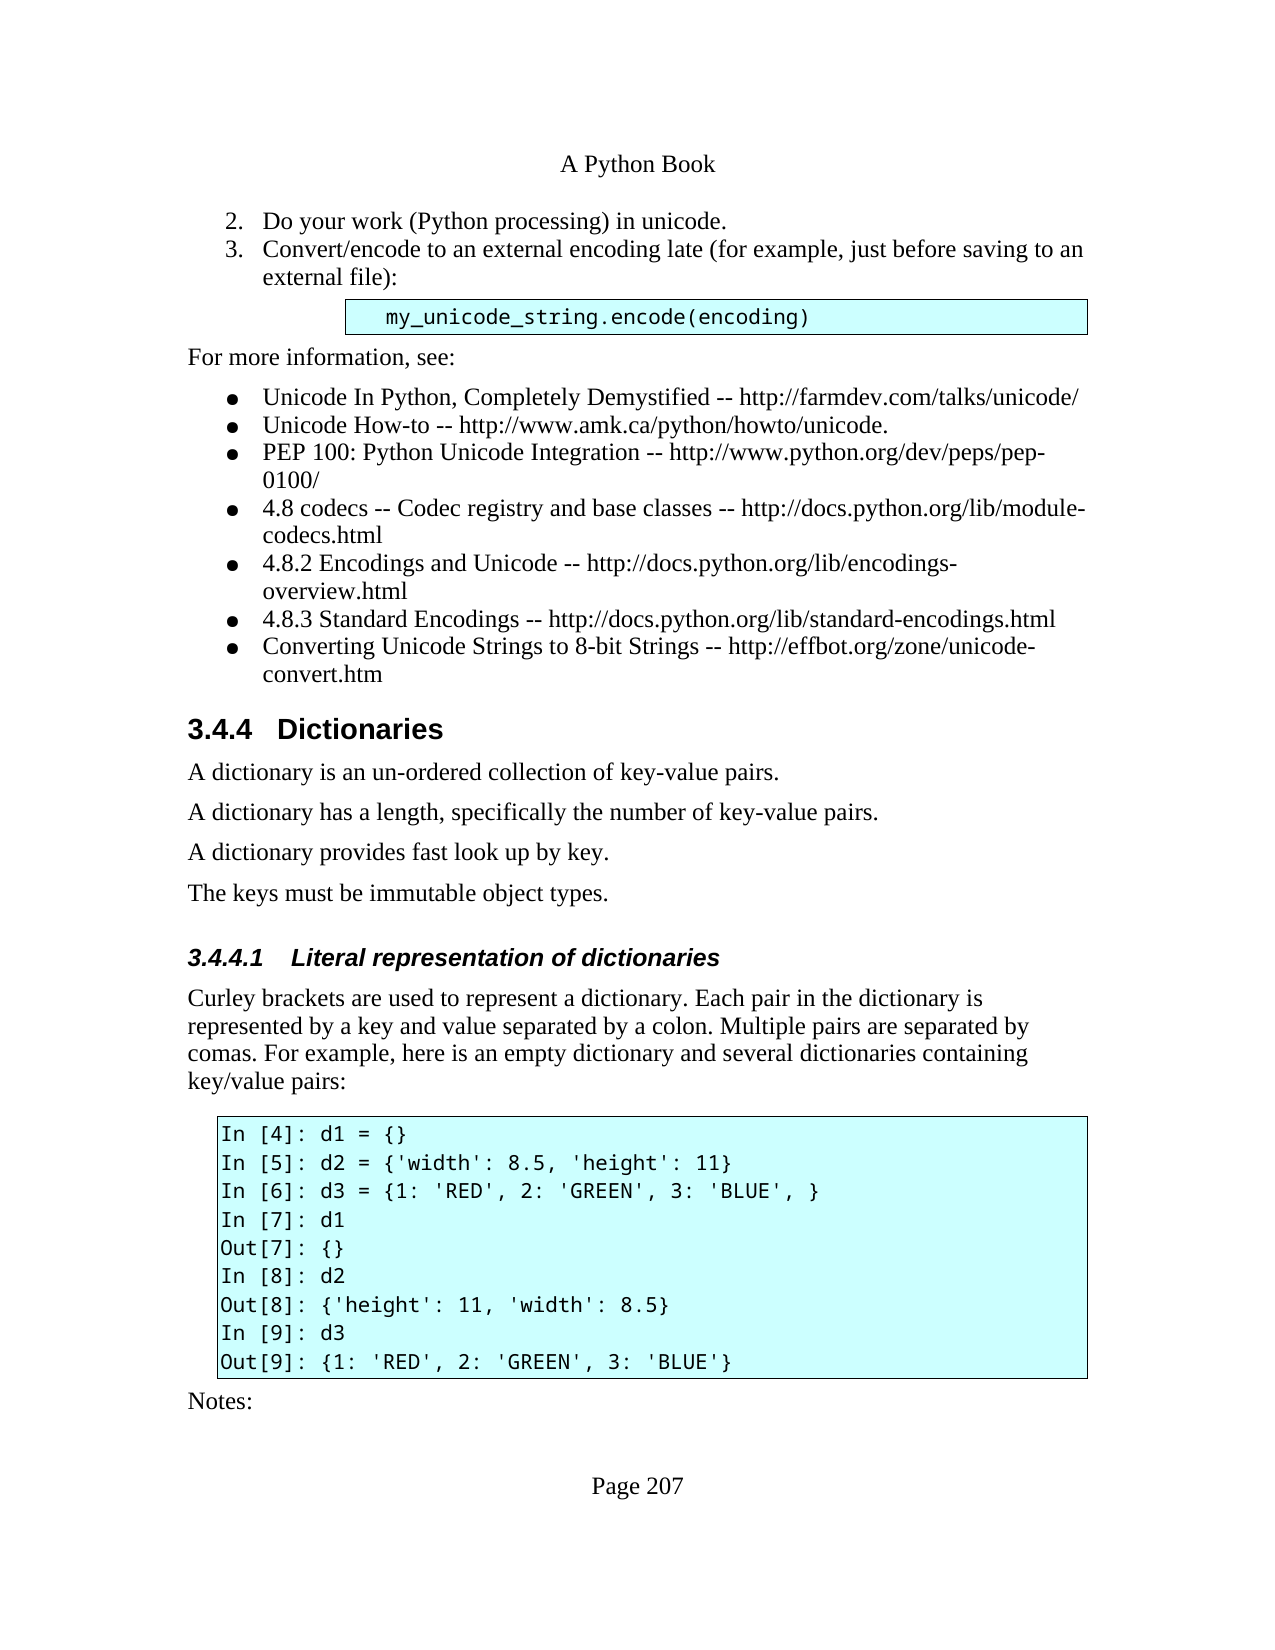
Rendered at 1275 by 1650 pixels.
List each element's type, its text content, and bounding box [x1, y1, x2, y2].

list 4.8.2 Encodings and Unicode -- http://docs.python.org/lib/encodings-overview.html [225, 549, 1087, 605]
list 4.8 codecs -- Codec registry and base classes -- http://docs.python.org/lib/module-codecs.html [225, 494, 1087, 549]
list Unicode In Python, Completely Demystified -- http://farmdev.com/talks/unicode/ [225, 383, 1087, 411]
text Notes: [187, 1387, 1087, 1415]
text A dictionary provides fast look up by key. [187, 838, 1087, 866]
text A dictionary has a length, specifically the number of key-value pairs. [187, 798, 1087, 826]
text A dictionary is an un-ordered collection of key-value pairs. [187, 758, 1087, 786]
subtitle 3.4.4.1 Literal representation of dictionaries [187, 944, 1087, 972]
list Unicode How-to -- http://www.amk.ca/python/howto/unicode. [225, 411, 1087, 438]
list Do your work (Python processing) in unicode. [225, 207, 1087, 235]
text Curley brackets are used to represent a dictionary. Each pair in the dictionary is represented by a key and value separated by a colon. Multiple pairs are separated by comas. For example, here is an empty dictionary and several dictionaries containing key/value pairs: [187, 984, 1087, 1095]
list Converting Unicode Strings to 8-bit Strings -- http://effbot.org/zone/unicode-convert.htm [225, 632, 1087, 688]
list 4.8.3 Standard Encodings -- http://docs.python.org/lib/standard-encodings.html [225, 605, 1087, 632]
list PEP 100: Python Unicode Integration -- http://www.python.org/dev/peps/pep-0100/ [225, 438, 1087, 494]
text The keys must be immutable object types. [187, 879, 1087, 906]
list Convert/encode to an external encoding late (for example, just before saving to an external file): [225, 235, 1087, 290]
text In [4]: d1 = {} In [5]: d2 = {'width': 8.5, 'height': 11} In [6]: d3 = {1: 'RED', 2: 'GREEN', 3: 'BLUE', } In [7]: d1 Out[7]: {} In [8]: d2 Out[8]: {'height': 11, 'width': 8.5} In [9]: d3 Out[9]: {1: 'RED', 2: 'GREEN', 3: 'BLUE'} [218, 1117, 1087, 1378]
subtitle 3.4.4 Dictionaries [187, 713, 1087, 746]
text For more information, see: [187, 343, 1087, 371]
list my_unicode_string.encode(encoding) [346, 300, 1087, 334]
